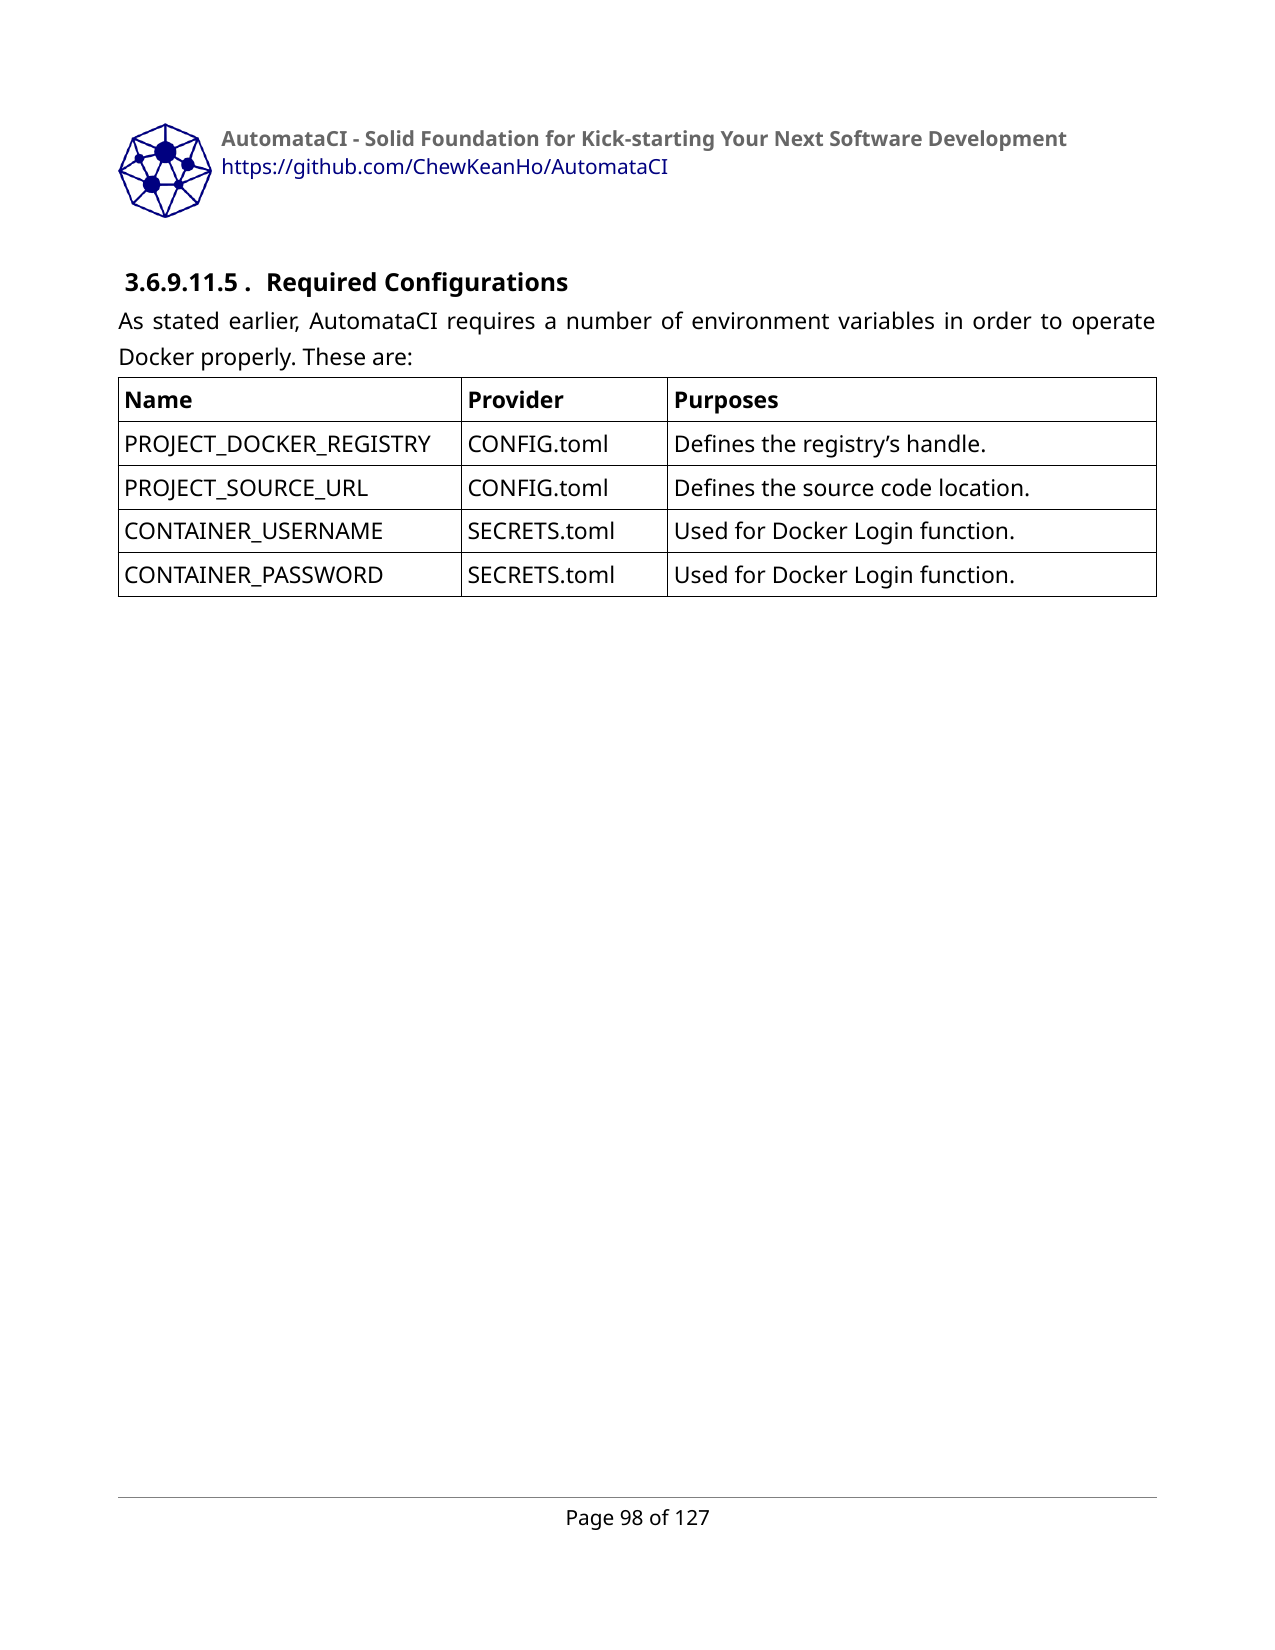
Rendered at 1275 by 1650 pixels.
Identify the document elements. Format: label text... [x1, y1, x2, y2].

table_cell PROJECT_DOCKER_REGISTRY [119, 422, 461, 465]
table_cell SECRETS.toml [462, 553, 667, 596]
table_cell Used for Docker Login function. [668, 553, 1156, 596]
table_cell SECRETS.toml [462, 510, 667, 552]
table_cell CONFIG.toml [462, 422, 667, 465]
table_cell Defines the registry’s handle. [668, 422, 1156, 465]
table_header Provider [462, 378, 667, 421]
picture [118, 123, 212, 218]
text As stated earlier, AutomataCI requires a number of environment variables in order to operate Docker properly. These are: [118, 305, 1157, 372]
table_cell PROJECT_SOURCE_URL [119, 466, 461, 508]
table_cell CONTAINER_PASSWORD [119, 553, 461, 596]
table_cell Used for Docker Login function. [668, 510, 1156, 552]
subtitle Required Configurations [118, 265, 1157, 299]
table_header Purposes [668, 378, 1156, 421]
table_header Name [119, 378, 461, 421]
table_cell Defines the source code location. [668, 466, 1156, 508]
table_cell CONFIG.toml [462, 466, 667, 508]
table_cell CONTAINER_USERNAME [119, 510, 461, 552]
